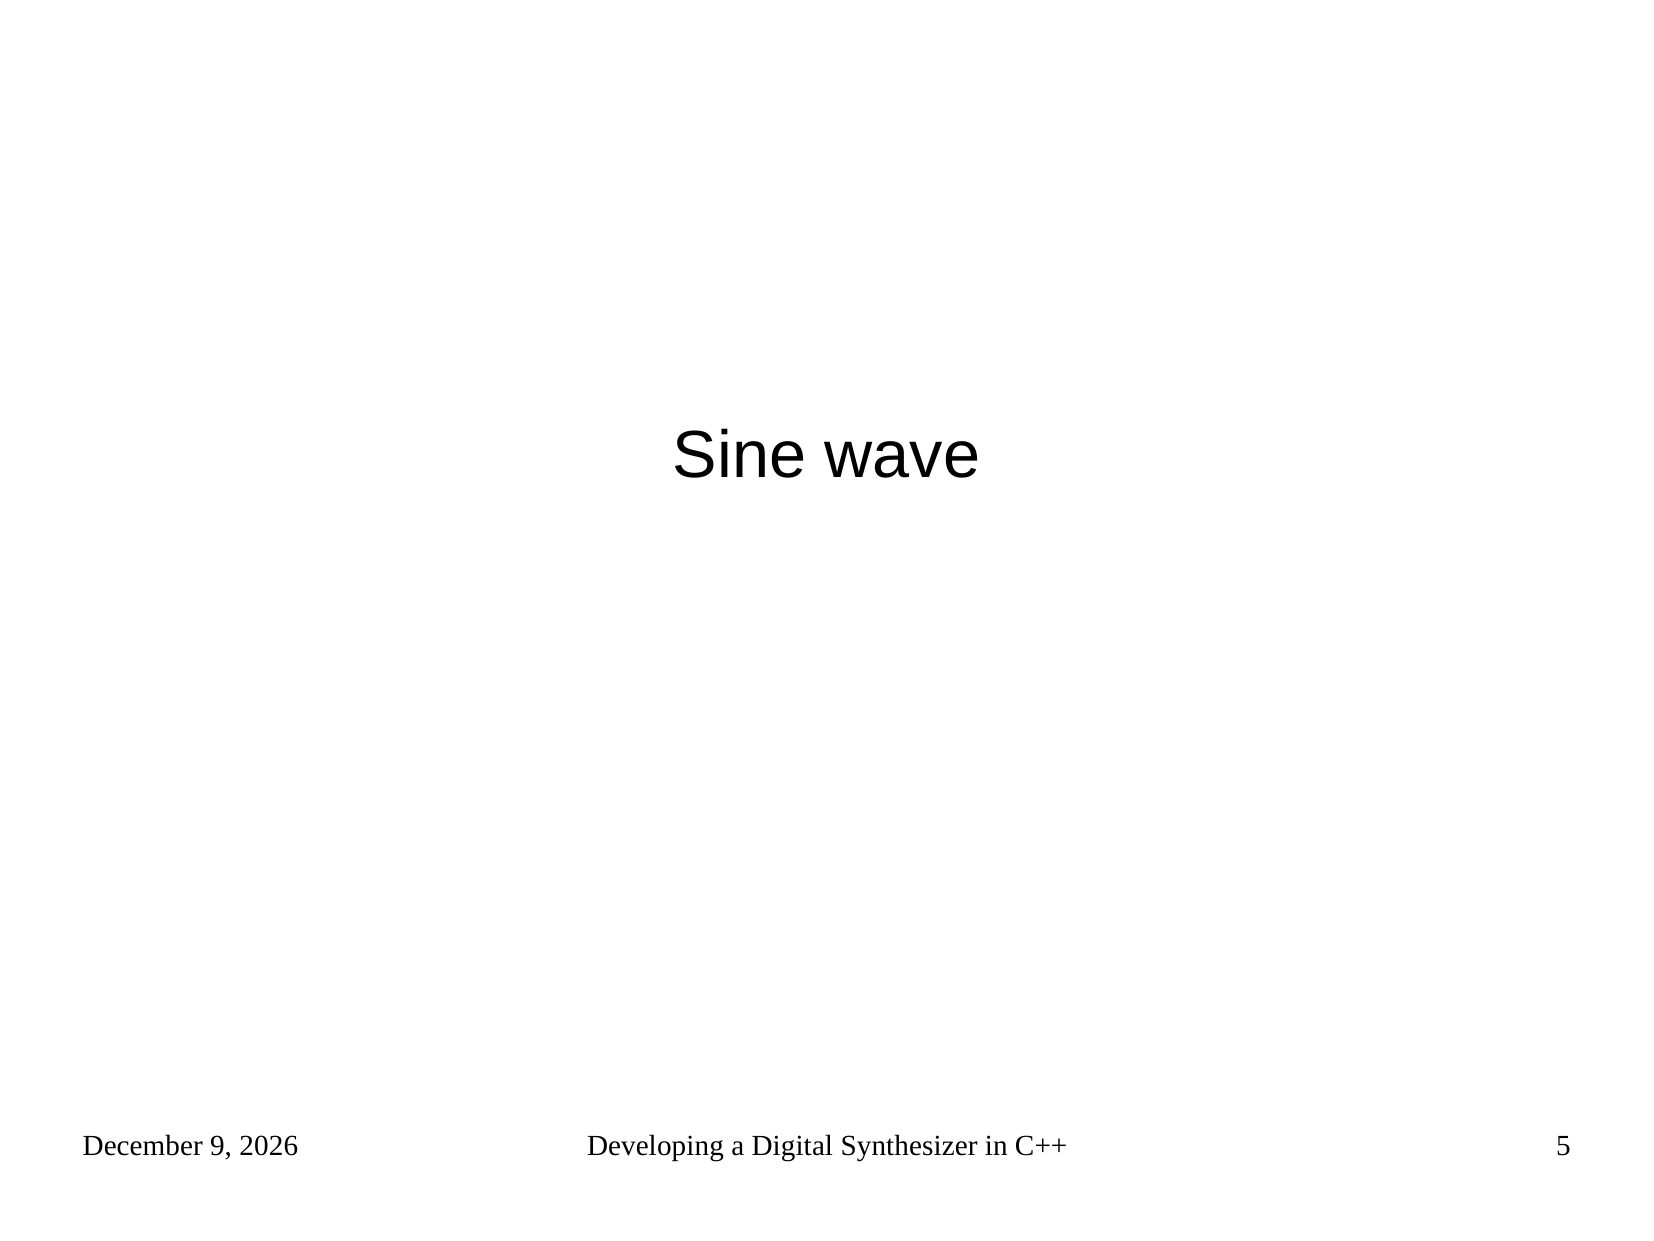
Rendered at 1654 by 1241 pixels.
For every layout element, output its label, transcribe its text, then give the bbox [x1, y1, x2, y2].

subtitle Sine wave [82, 49, 1571, 1010]
